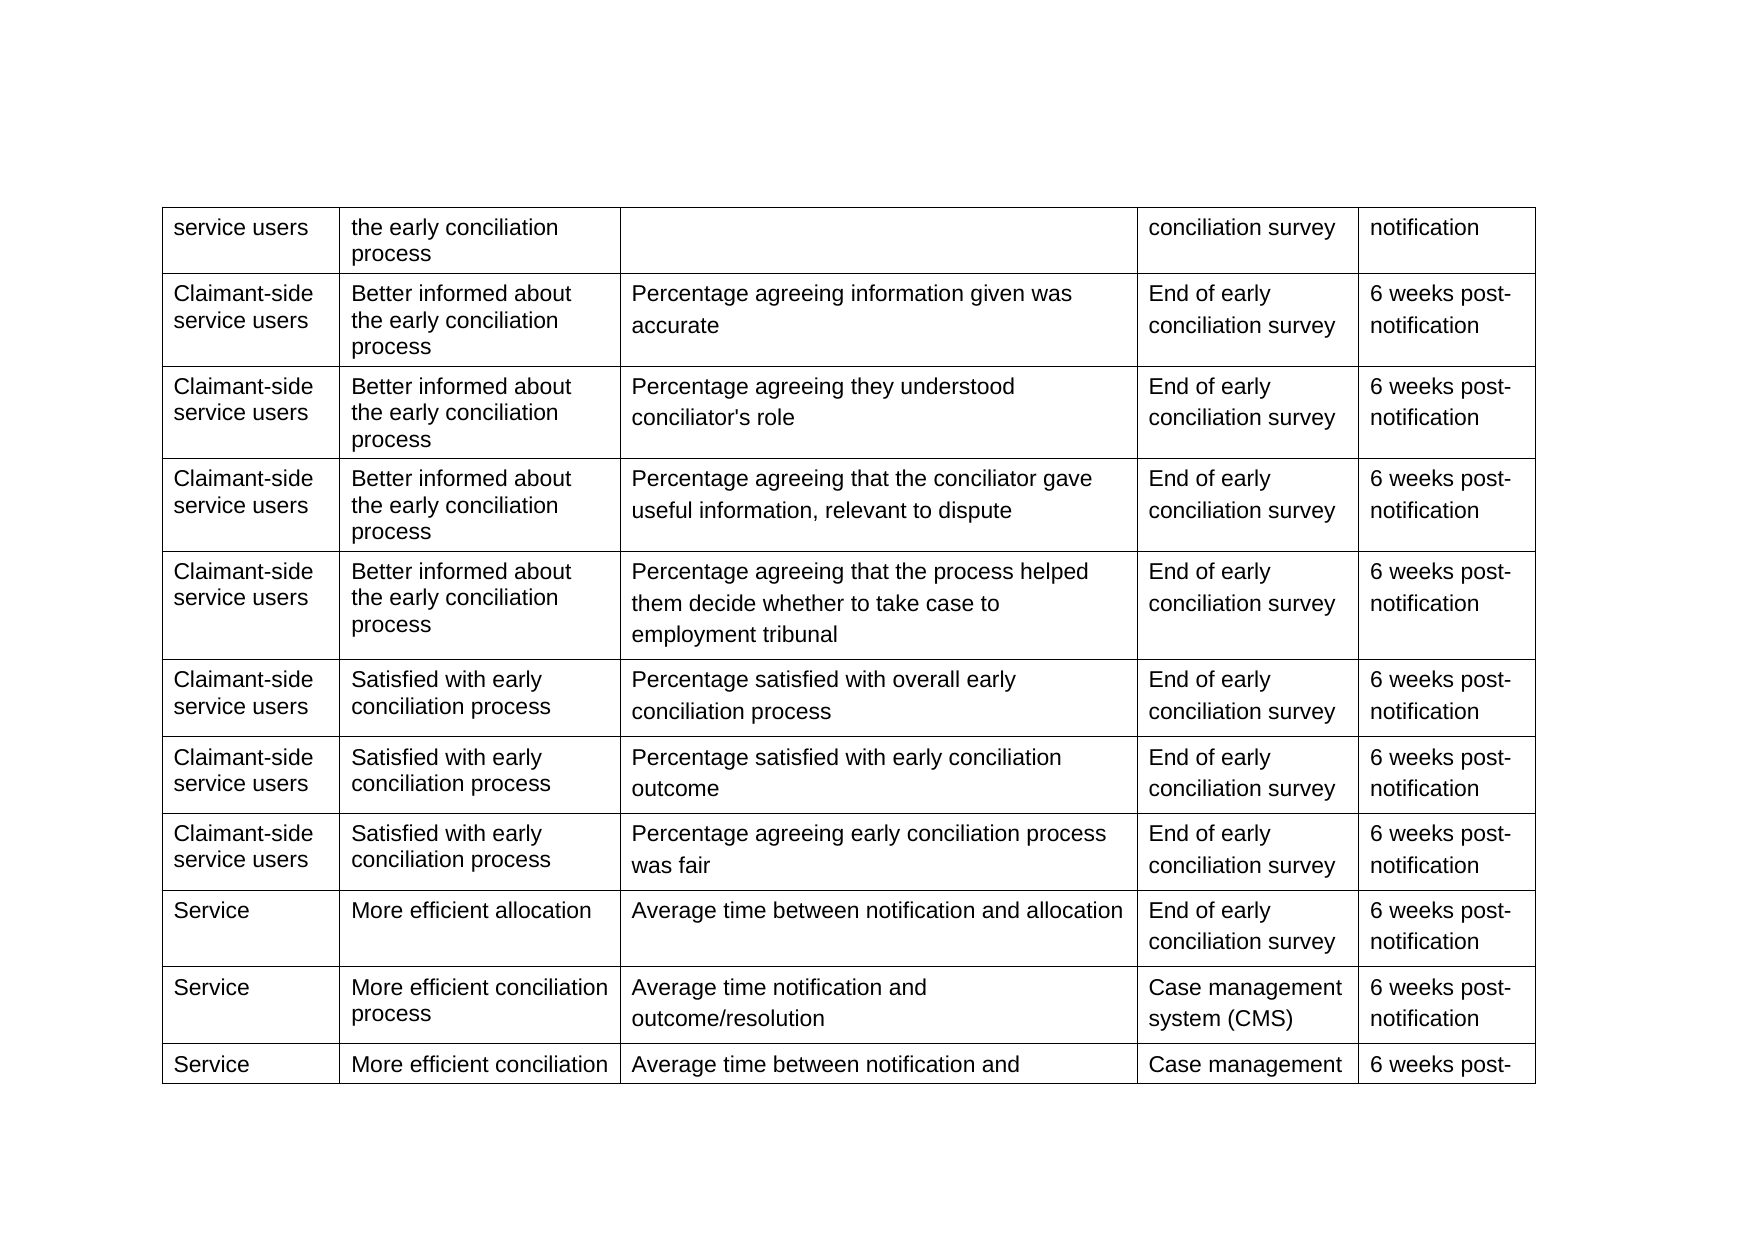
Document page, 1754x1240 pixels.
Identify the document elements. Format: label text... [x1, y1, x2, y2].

table_cell End of early conciliation survey [1138, 274, 1358, 366]
table_cell notification [1359, 208, 1535, 273]
table_cell Claimant-side service users [163, 737, 339, 813]
table_cell End of early conciliation survey [1138, 737, 1358, 813]
table_cell Case management system (CMS) [1138, 967, 1358, 1043]
table_cell 6 weeks post- [1359, 1044, 1535, 1083]
table_cell conciliation survey [1138, 208, 1358, 273]
table_cell Percentage satisfied with overall early conciliation process [621, 660, 1137, 736]
table_cell service users [163, 208, 339, 273]
table_cell 6 weeks post-notification [1359, 891, 1535, 966]
table_cell 6 weeks post-notification [1359, 274, 1535, 366]
table_cell Case management [1138, 1044, 1358, 1083]
table_cell End of early conciliation survey [1138, 367, 1358, 458]
table_cell 6 weeks post-notification [1359, 367, 1535, 458]
table_cell Better informed about the early conciliation process [340, 552, 620, 659]
table_cell Service [163, 967, 339, 1043]
table_cell More efficient conciliation [340, 1044, 620, 1083]
table_cell Claimant-side service users [163, 814, 339, 889]
table_cell Average time notification and outcome/resolution [621, 967, 1137, 1043]
table_cell Service [163, 1044, 339, 1083]
table_cell End of early conciliation survey [1138, 459, 1358, 551]
table_cell Claimant-side service users [163, 552, 339, 659]
table_cell Claimant-side service users [163, 459, 339, 551]
table_cell 6 weeks post-notification [1359, 552, 1535, 659]
table_cell Percentage agreeing information given was accurate [621, 274, 1137, 366]
table_cell Average time between notification and [621, 1044, 1137, 1083]
table_cell More efficient allocation [340, 891, 620, 966]
table_cell Satisfied with early conciliation process [340, 737, 620, 813]
table_cell Percentage agreeing early conciliation process was fair [621, 814, 1137, 889]
table_cell 6 weeks post-notification [1359, 660, 1535, 736]
table_cell the early conciliation process [340, 208, 620, 273]
table_cell End of early conciliation survey [1138, 814, 1358, 889]
table_cell 6 weeks post-notification [1359, 814, 1535, 889]
table_cell 6 weeks post-notification [1359, 459, 1535, 551]
table_cell Better informed about the early conciliation process [340, 274, 620, 366]
table_cell Percentage agreeing they understood conciliator's role [621, 367, 1137, 458]
table_cell End of early conciliation survey [1138, 660, 1358, 736]
table_cell End of early conciliation survey [1138, 552, 1358, 659]
table_cell Satisfied with early conciliation process [340, 814, 620, 889]
table_cell Better informed about the early conciliation process [340, 459, 620, 551]
table_cell 6 weeks post-notification [1359, 737, 1535, 813]
table_cell Claimant-side service users [163, 660, 339, 736]
table_cell Percentage agreeing that the process helped them decide whether to take case to employment tribunal [621, 552, 1137, 659]
table_cell Service [163, 891, 339, 966]
table_cell 6 weeks post-notification [1359, 967, 1535, 1043]
table_cell Claimant-side service users [163, 367, 339, 458]
table_cell Claimant-side service users [163, 274, 339, 366]
table_cell Percentage agreeing that the conciliator gave useful information, relevant to dispute [621, 459, 1137, 551]
table_cell More efficient conciliation process [340, 967, 620, 1043]
table_cell Better informed about the early conciliation process [340, 367, 620, 458]
table_cell Percentage satisfied with early conciliation outcome [621, 737, 1137, 813]
table_cell End of early conciliation survey [1138, 891, 1358, 966]
table_cell [621, 208, 1137, 273]
table_cell Average time between notification and allocation [621, 891, 1137, 966]
table_cell Satisfied with early conciliation process [340, 660, 620, 736]
